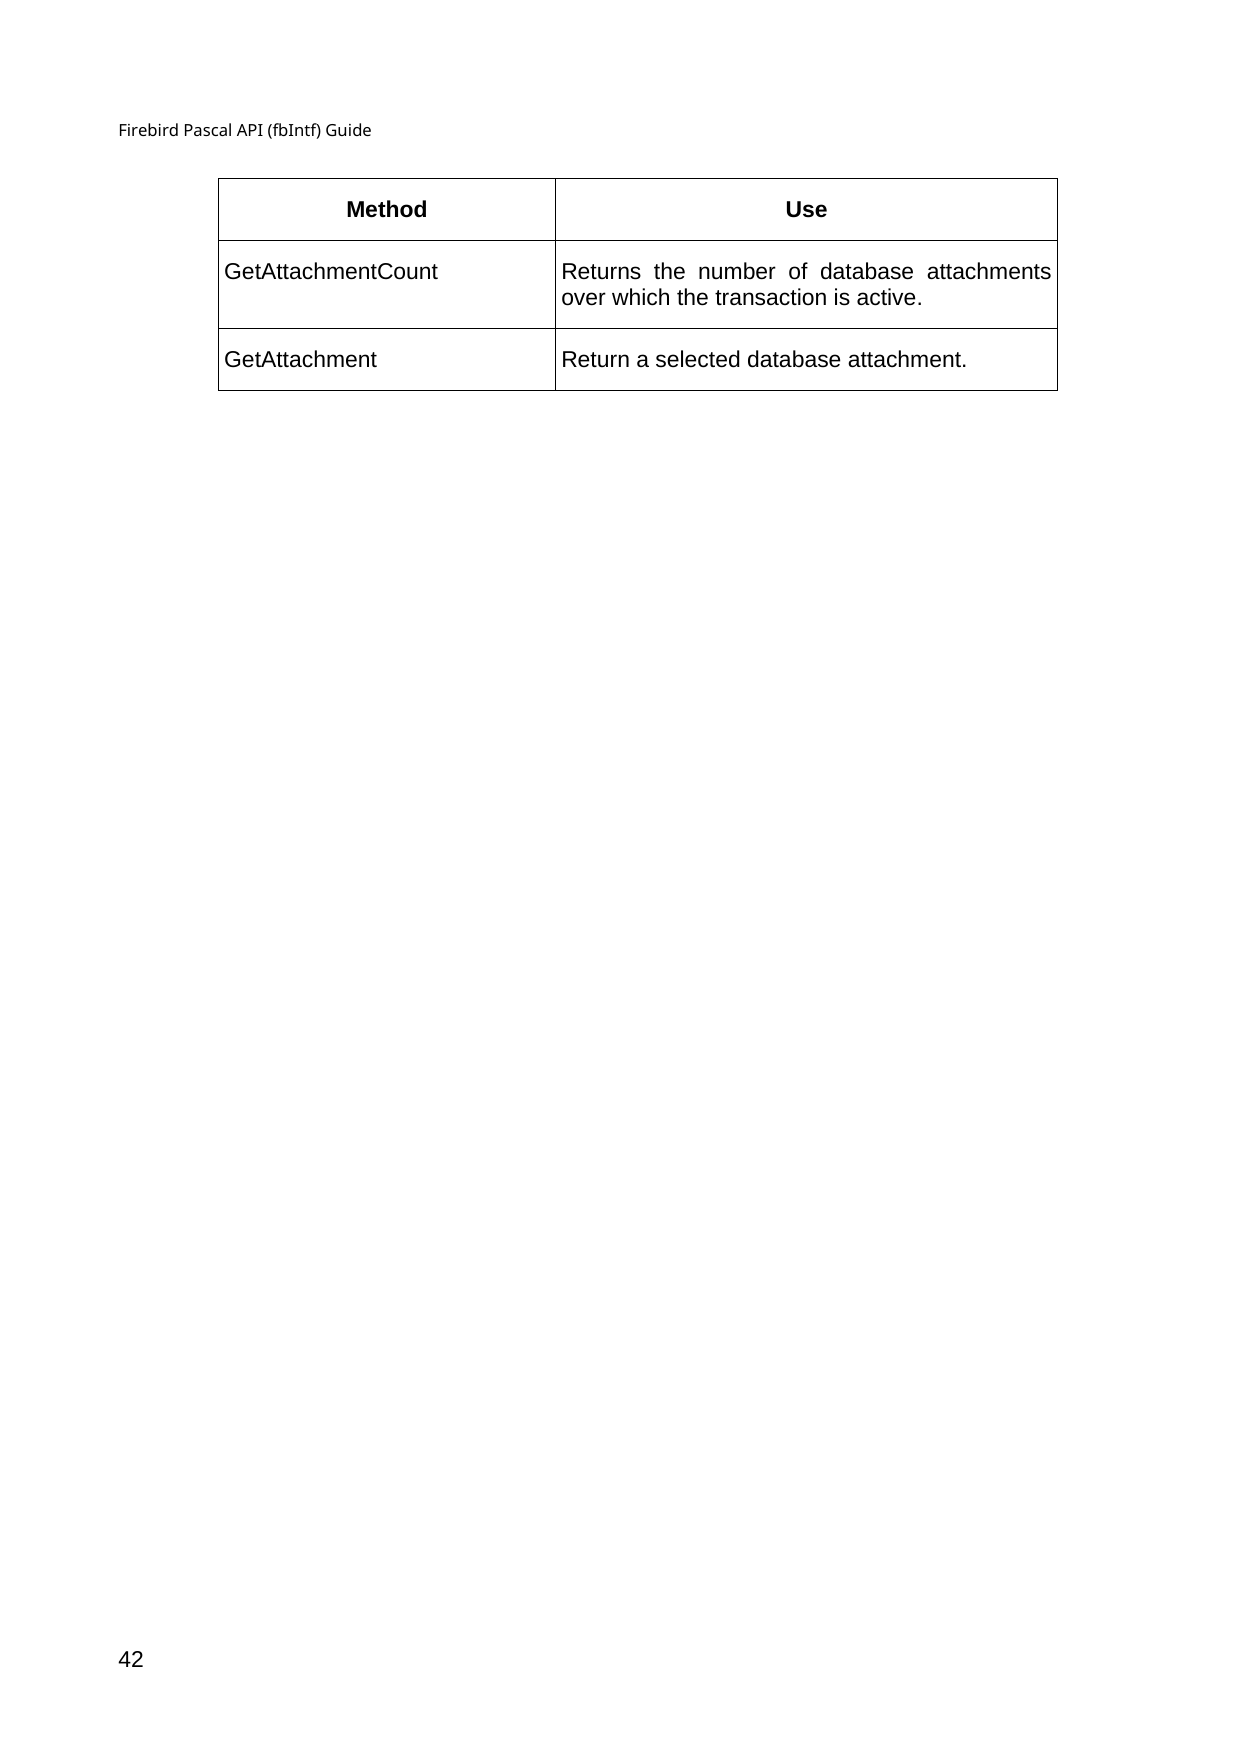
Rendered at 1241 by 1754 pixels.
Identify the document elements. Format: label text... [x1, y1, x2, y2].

table_cell GetAttachmentCount [219, 241, 555, 328]
table_header Method [219, 179, 555, 240]
table_cell Return a selected database attachment. [556, 329, 1057, 390]
table_header Use [556, 179, 1057, 240]
table_cell Returns the number of database attachments over which the transaction is active. [556, 241, 1057, 328]
table_cell GetAttachment [219, 329, 555, 390]
